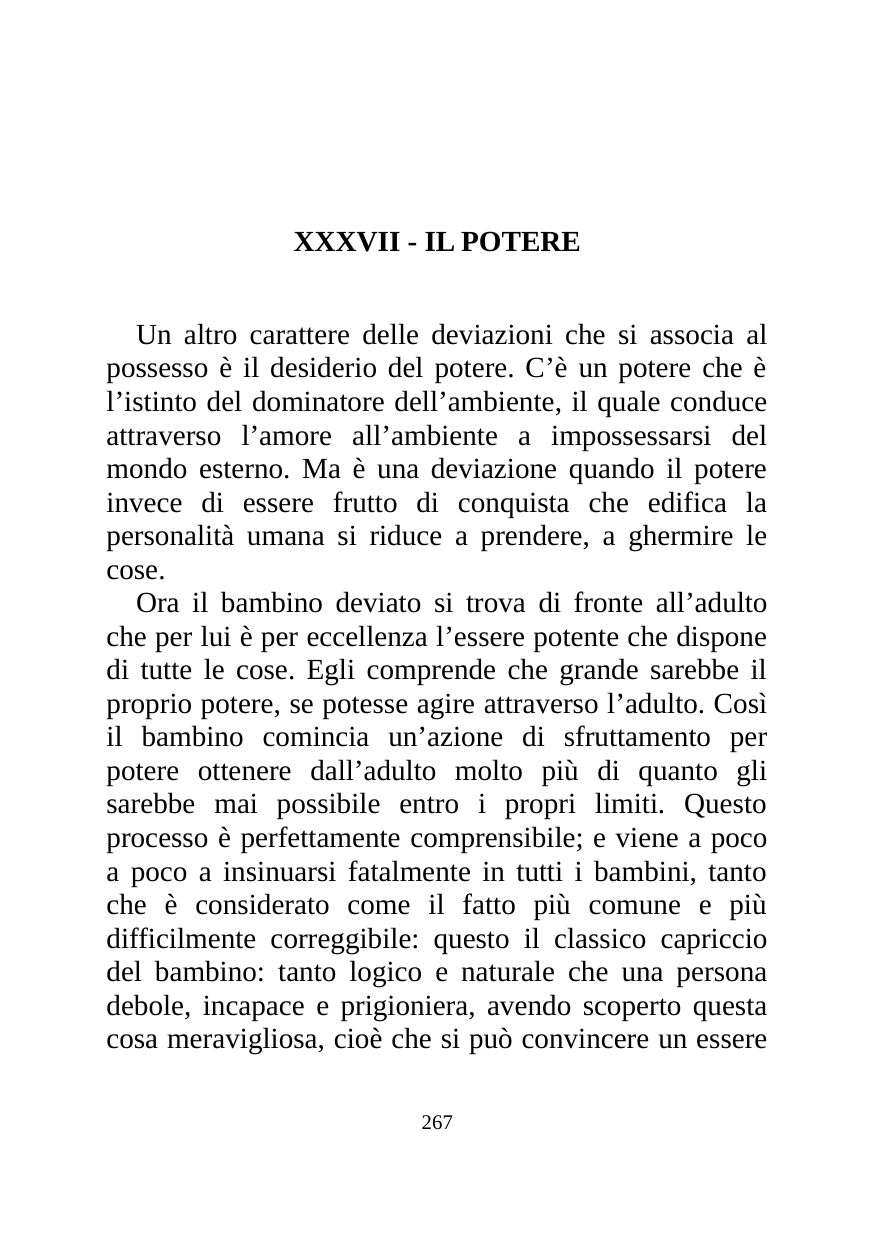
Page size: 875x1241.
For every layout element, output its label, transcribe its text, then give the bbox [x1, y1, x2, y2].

text Ora il bambino deviato si trova di fronte all’adulto che per lui è per eccellenza l’essere potente che dispone di tutte le cose. Egli comprende che grande sarebbe il proprio potere, se potesse agire attraverso l’adulto. Così il bambino comincia un’azione di sfruttamento per potere ottenere dall’adulto molto più di quanto gli sarebbe mai possibile entro i propri limiti. Questo processo è perfettamente comprensibile; e viene a poco a poco a insinuarsi fatalmente in tutti i bambini, tanto che è considerato come il fatto più comune e più difficilmente correggibile: questo il classico capriccio del bambino: tanto logico e naturale che una persona debole, incapace e prigioniera, avendo scoperto questa cosa meravigliosa, cioè che si può convincere un essere [106, 585, 768, 1055]
text Un altro carattere delle deviazioni che si associa al possesso è il desiderio del potere. C’è un potere che è l’istinto del dominatore dell’ambiente, il quale conduce attraverso l’amore all’ambiente a impossessarsi del mondo esterno. Ma è una deviazione quando il potere invece di essere frutto di conquista che edifica la personalità umana si riduce a prendere, a ghermire le cose. [106, 317, 768, 585]
subtitle XXXVII - IL POTERE [106, 224, 768, 258]
